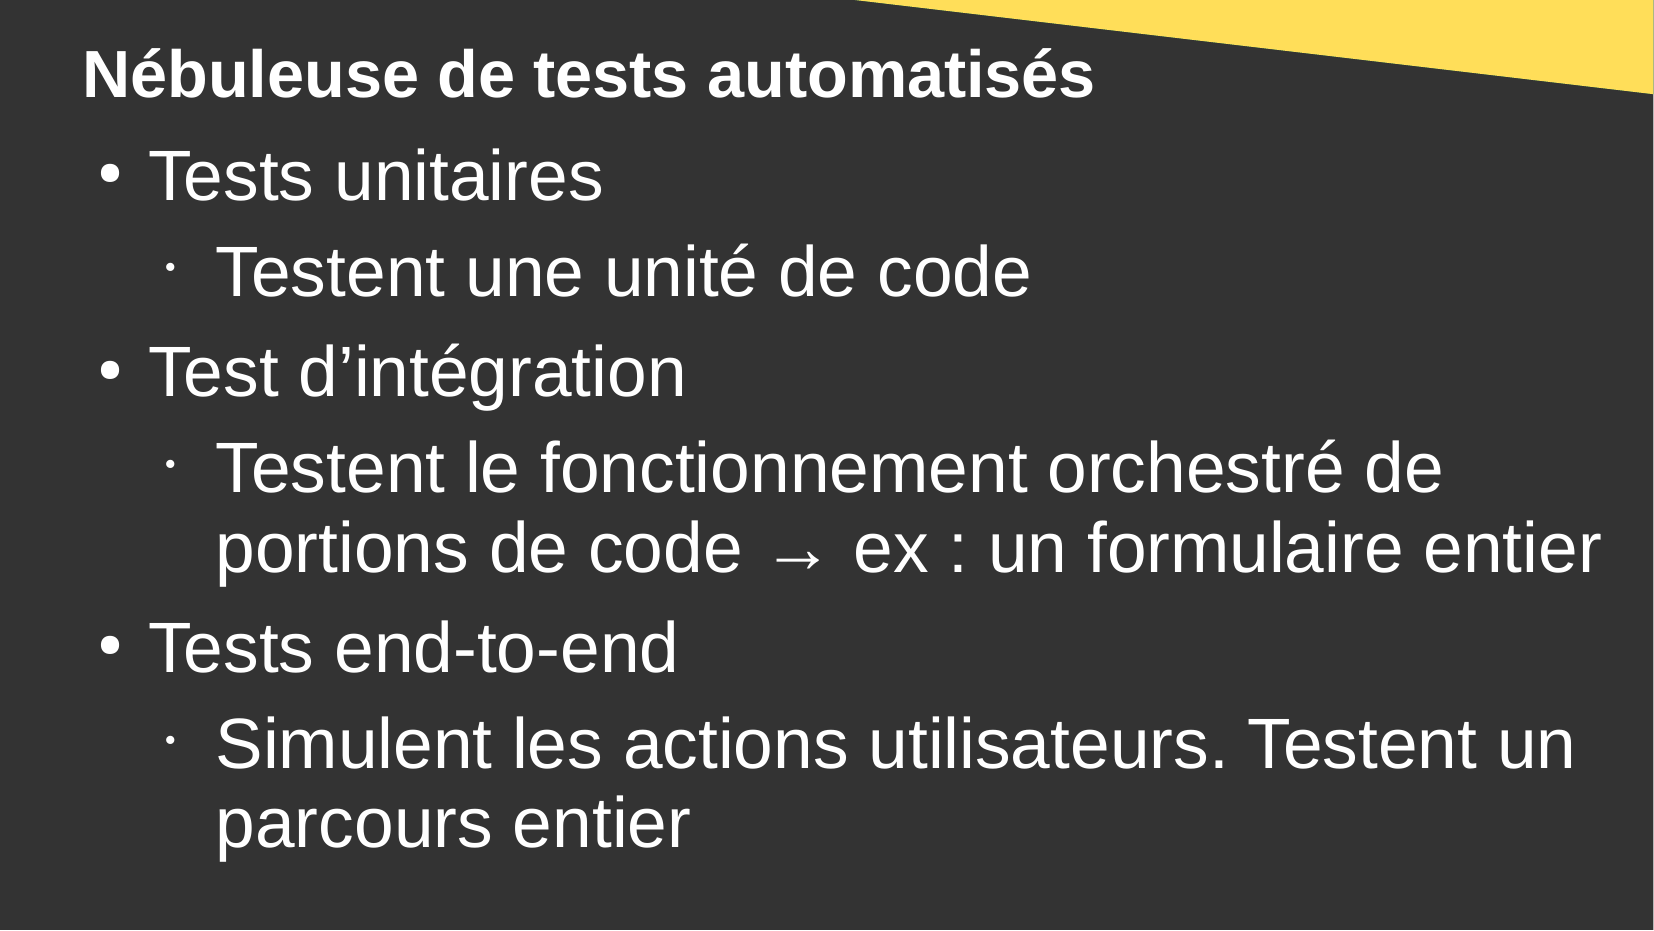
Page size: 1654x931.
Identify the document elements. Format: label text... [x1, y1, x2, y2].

list Tests unitaires Testent une unité de code Test d’intégration Testent le fonctionnement orchestré de portions de code → ex : un formulaire entier Tests end-to-end Simulent les actions utilisateurs. Testent un parcours entier [80, 135, 1619, 875]
title Nébuleuse de tests automatisés [82, 37, 1571, 112]
text_box [854, 0, 1654, 95]
